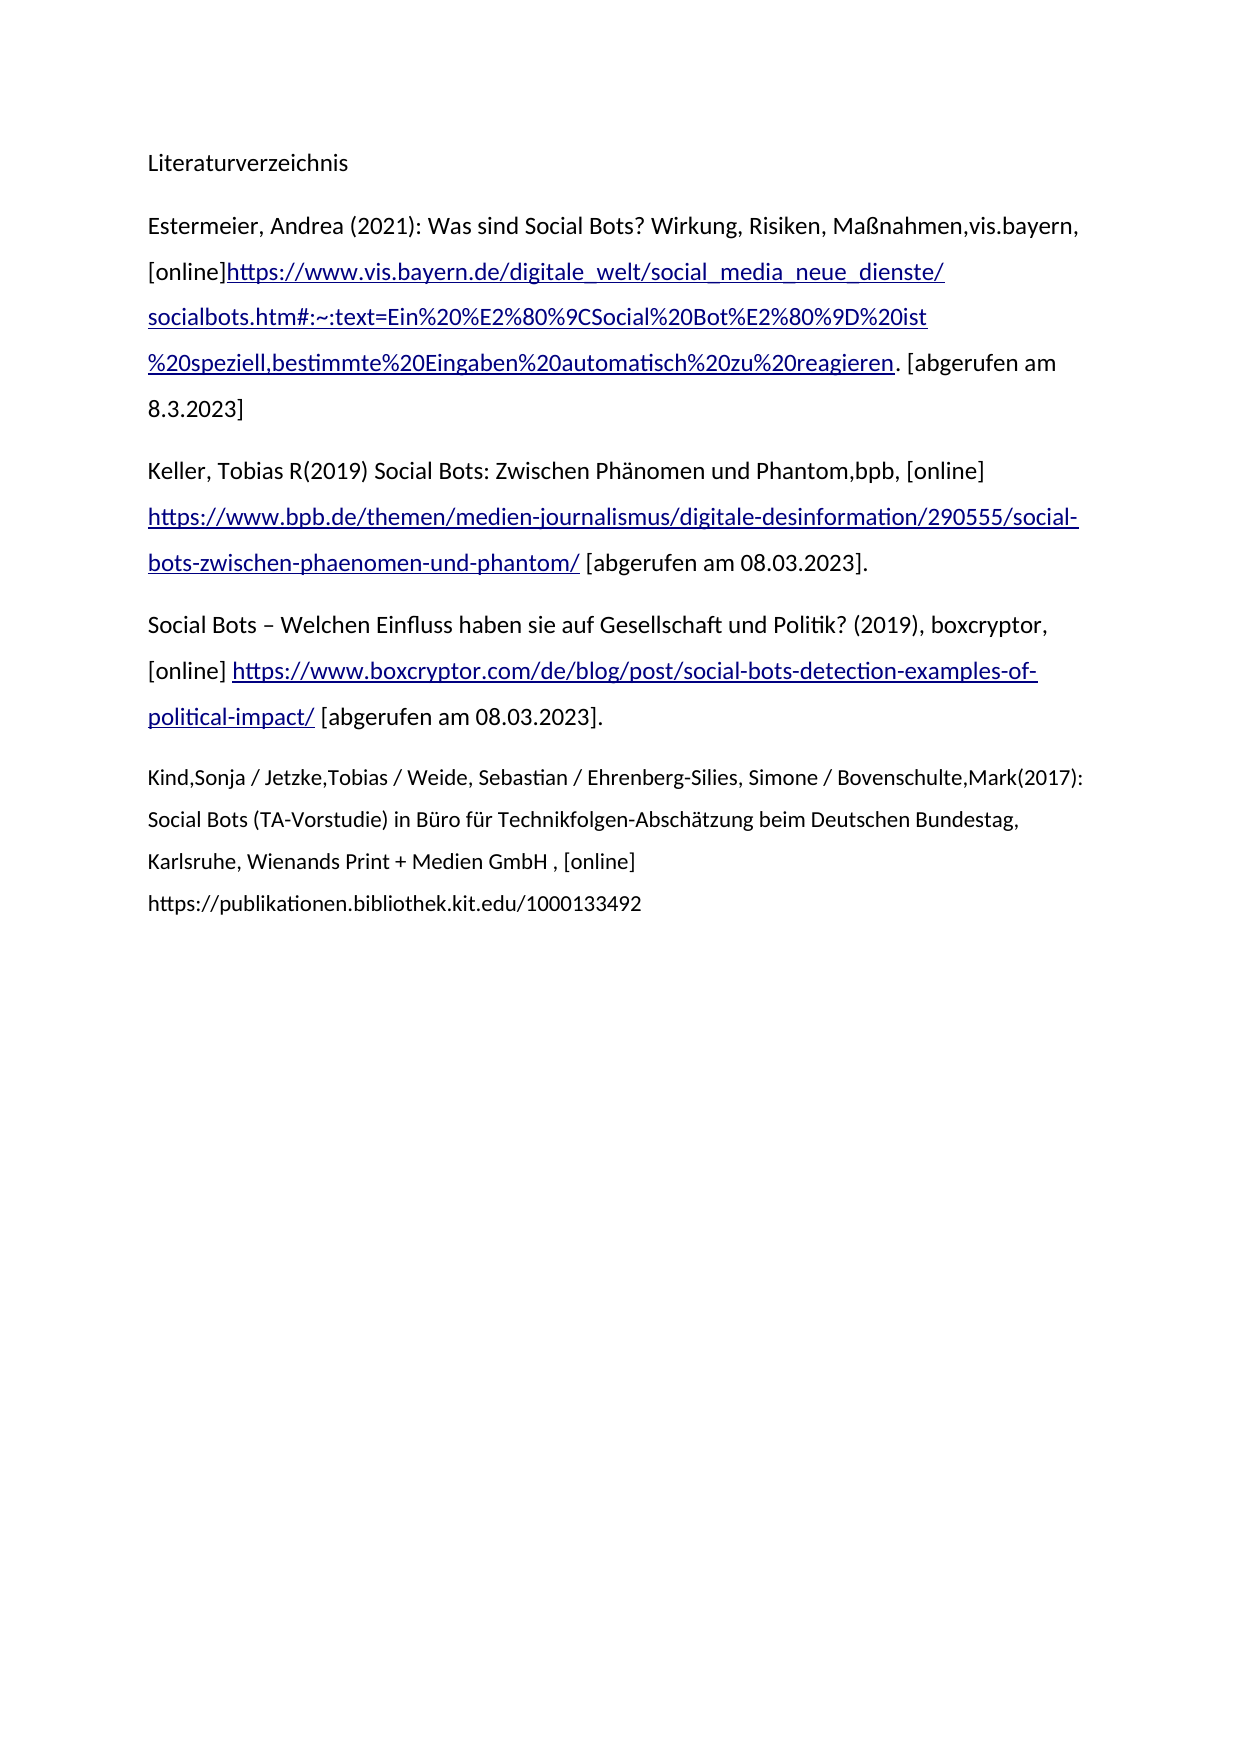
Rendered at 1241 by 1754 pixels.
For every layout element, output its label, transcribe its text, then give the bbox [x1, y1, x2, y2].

text Estermeier, Andrea (2021): Was sind Social Bots? Wirkung, Risiken, Maßnahmen,vis.bayern,[online]https://www.vis.bayern.de/digitale_welt/social_media_neue_dienste/socialbots.htm#:~:text=Ein%20%E2%80%9CSocial%20Bot%E2%80%9D%20ist%20speziell,bestimmte%20Eingaben%20automatisch%20zu%20reagieren. [abgerufen am 8.3.2023] [148, 210, 1093, 423]
text Social Bots – Welchen Einfluss haben sie auf Gesellschaft und Politik? (2019), boxcryptor, [online] https://www.boxcryptor.com/de/blog/post/social-bots-detection-examples-of-political-impact/ [abgerufen am 08.03.2023]. [148, 609, 1093, 731]
text Keller, Tobias R(2019) Social Bots: Zwischen Phänomen und Phantom,bpb, [online] https://www.bpb.de/themen/medien-journalismus/digitale-desinformation/290555/social-bots-zwischen-phaenomen-und-phantom/ [abgerufen am 08.03.2023]. [148, 455, 1093, 577]
text Literaturverzeichnis [148, 148, 1093, 178]
text Kind,Sonja / Jetzke,Tobias / Weide, Sebastian / Ehrenberg-Silies, Simone / Bovenschulte,Mark(2017): Social Bots (TA-Vorstudie) in Büro für Technikfolgen-Abschätzung beim Deutschen Bundestag, Karlsruhe, Wienands Print + Medien GmbH , [online] https://publikationen.bibliothek.kit.edu/1000133492 [148, 763, 1093, 917]
